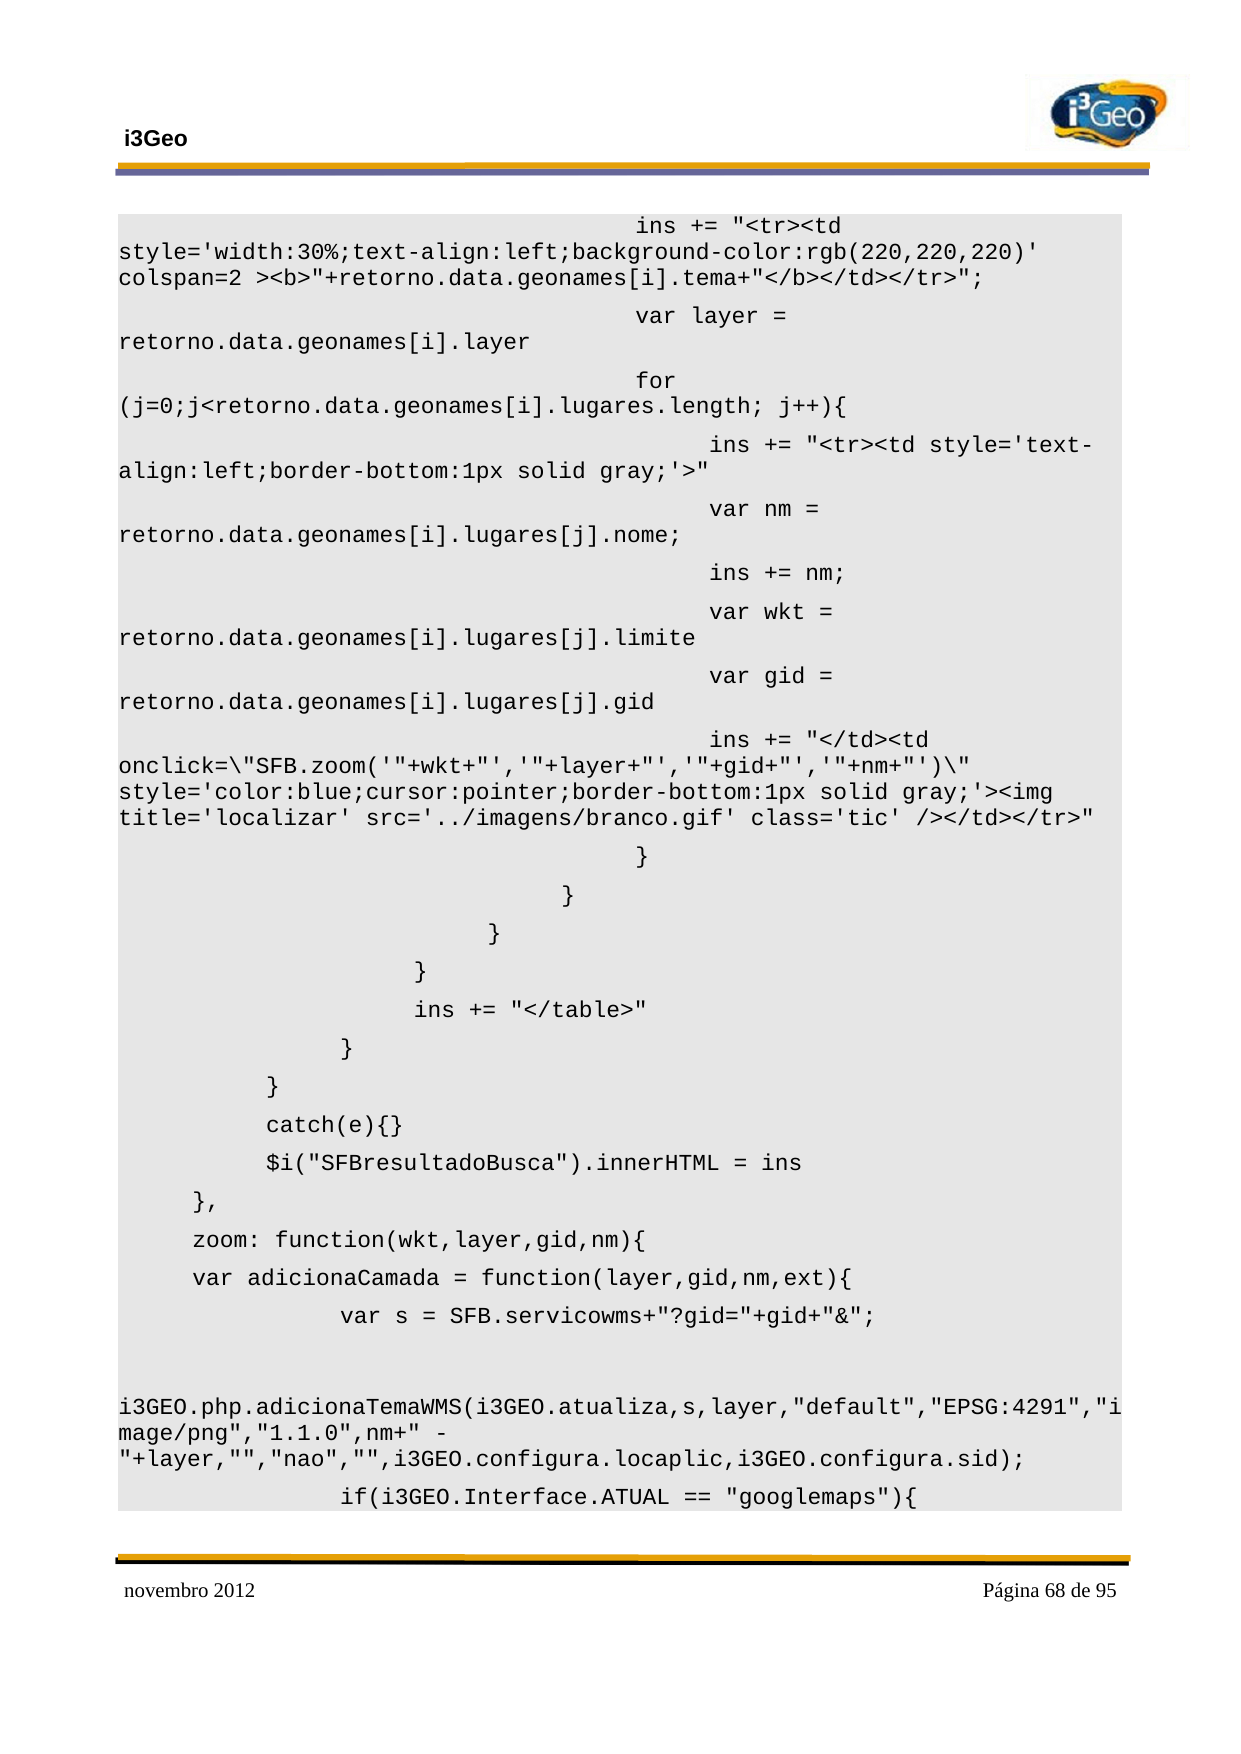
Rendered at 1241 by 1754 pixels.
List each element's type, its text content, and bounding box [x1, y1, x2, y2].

text for (j=0;j<retorno.data.geonames[i].lugares.length; j++){ [118, 369, 1122, 421]
text i3GEO.php.adicionaTemaWMS(i3GEO.atualiza,s,layer,"default","EPSG:4291","image/png","1.1.0",nm+" - "+layer,"","nao","",i3GEO.configura.locaplic,i3GEO.configura.sid); [118, 1343, 1122, 1473]
text if(i3GEO.Interface.ATUAL == "googlemaps"){ [118, 1485, 1122, 1511]
text } [118, 960, 1122, 986]
text var gid = retorno.data.geonames[i].lugares[j].gid [118, 664, 1122, 716]
text } [118, 845, 1122, 871]
text ins += nm; [118, 562, 1122, 588]
text $i("SFBresultadoBusca").innerHTML = ins [118, 1151, 1122, 1177]
text zoom: function(wkt,layer,gid,nm){ [118, 1228, 1122, 1254]
text var layer = retorno.data.geonames[i].layer [118, 305, 1122, 357]
text var s = SFB.servicowms+"?gid="+gid+"&"; [118, 1305, 1122, 1331]
text ins += "</table>" [118, 998, 1122, 1024]
text }, [118, 1190, 1122, 1216]
text } [118, 1036, 1122, 1062]
text } [118, 883, 1122, 909]
text ins += "<tr><td style='width:30%;text-align:left;background-color:rgb(220,220,220)' colspan=2 ><b>"+retorno.data.geonames[i].tema+"</b></td></tr>"; [118, 214, 1122, 292]
text ins += "</td><td onclick=\"SFB.zoom('"+wkt+"','"+layer+"','"+gid+"','"+nm+"')\" style='color:blue;cursor:pointer;border-bottom:1px solid gray;'><img title='localizar' src='../imagens/branco.gif' class='tic' /></td></tr>" [118, 729, 1122, 832]
text catch(e){} [118, 1113, 1122, 1139]
text var nm = retorno.data.geonames[i].lugares[j].nome; [118, 497, 1122, 549]
text } [118, 921, 1122, 947]
picture [1025, 74, 1191, 151]
text ins += "<tr><td style='text-align:left;border-bottom:1px solid gray;'>" [118, 433, 1122, 485]
text } [118, 1075, 1122, 1101]
text var wkt = retorno.data.geonames[i].lugares[j].limite [118, 600, 1122, 652]
text var adicionaCamada = function(layer,gid,nm,ext){ [118, 1266, 1122, 1292]
